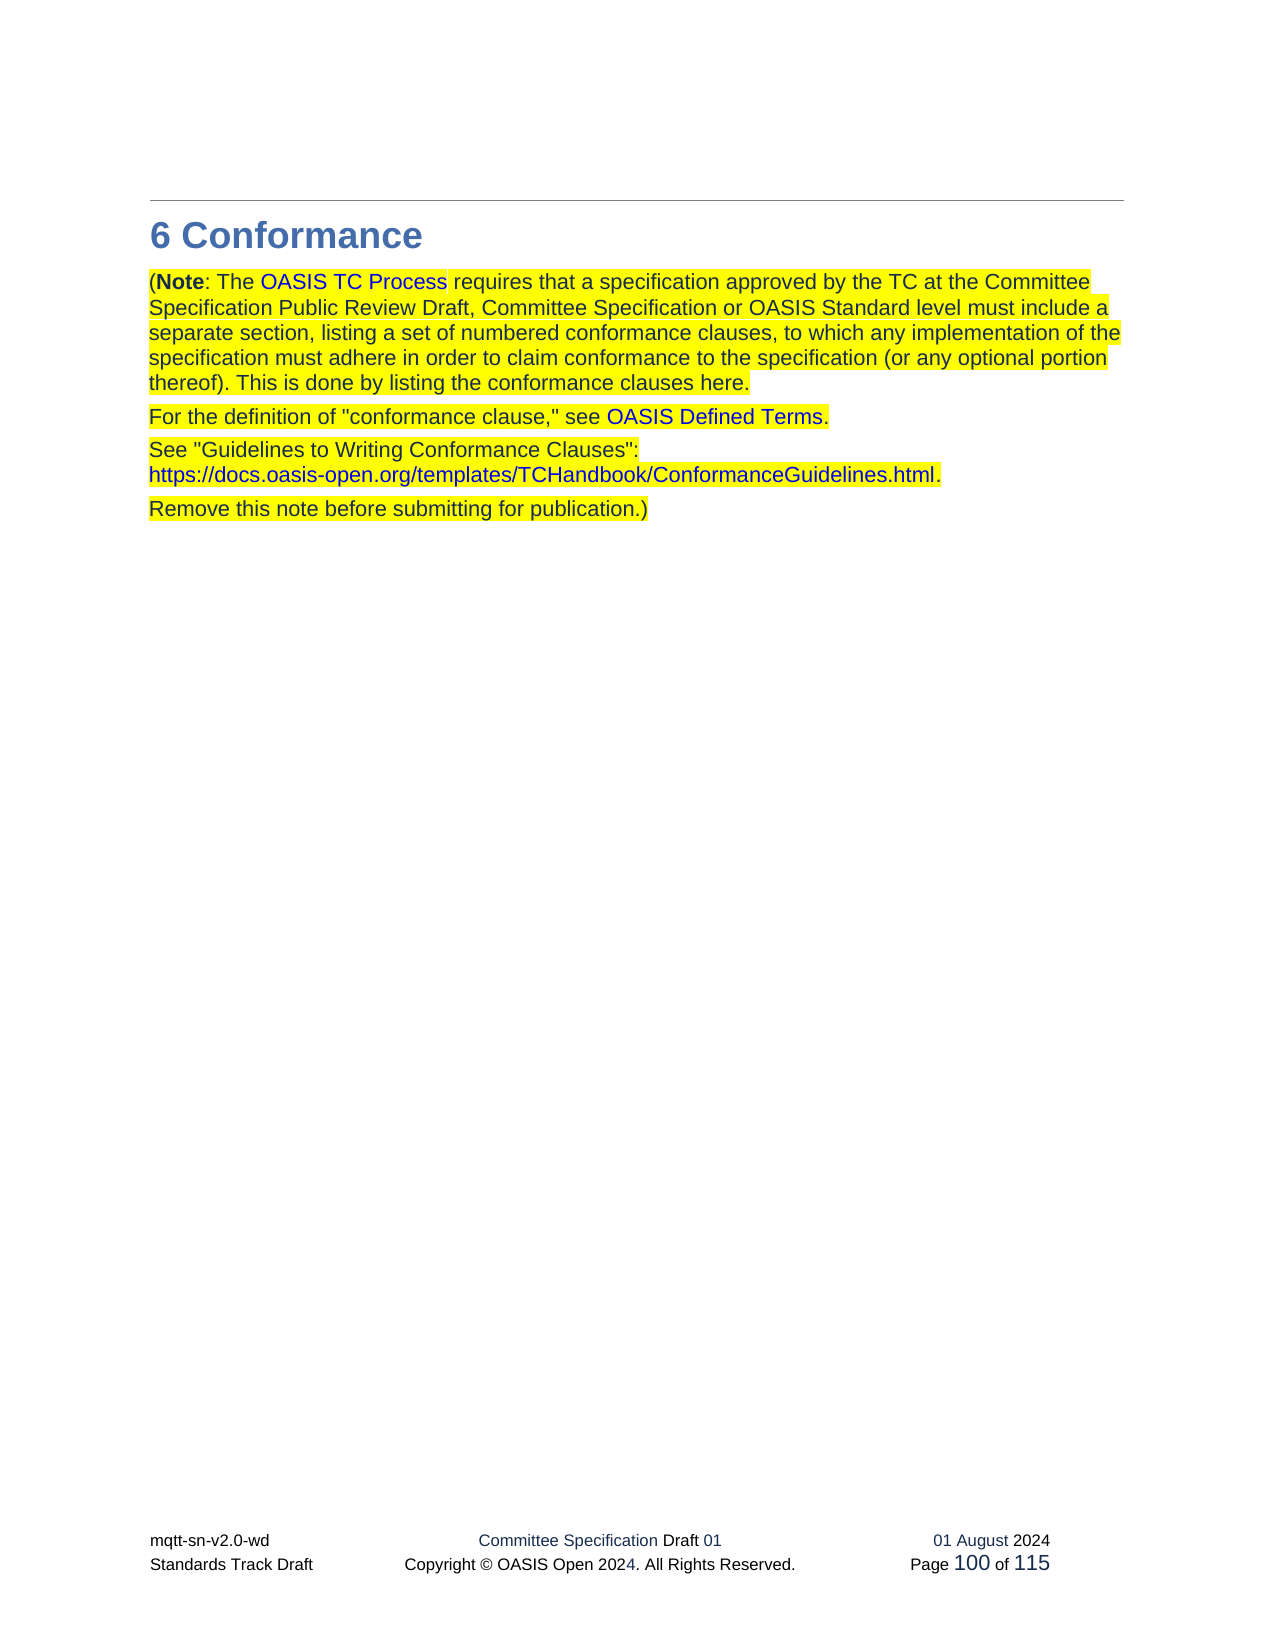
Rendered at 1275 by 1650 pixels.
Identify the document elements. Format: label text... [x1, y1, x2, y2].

text See "Guidelines to Writing Conformance Clauses": https://docs.oasis-open.org/templates/TCHandbook/ConformanceGuidelines.html. [148, 437, 1124, 487]
text For the definition of "conformance clause," see OASIS Defined Terms. [148, 403, 1124, 429]
subtitle 6 Conformance [150, 201, 1124, 257]
text Remove this note before submitting for publication.) [148, 496, 1124, 521]
text (Note: The OASIS TC Process requires that a specification approved by the TC at the Committee Specification Public Review Draft, Committee Specification or OASIS Standard level must include a separate section, listing a set of numbered conformance clauses, to which any implementation of the specification must adhere in order to claim conformance to the specification (or any optional portion thereof). This is done by listing the conformance clauses here. [148, 269, 1124, 395]
